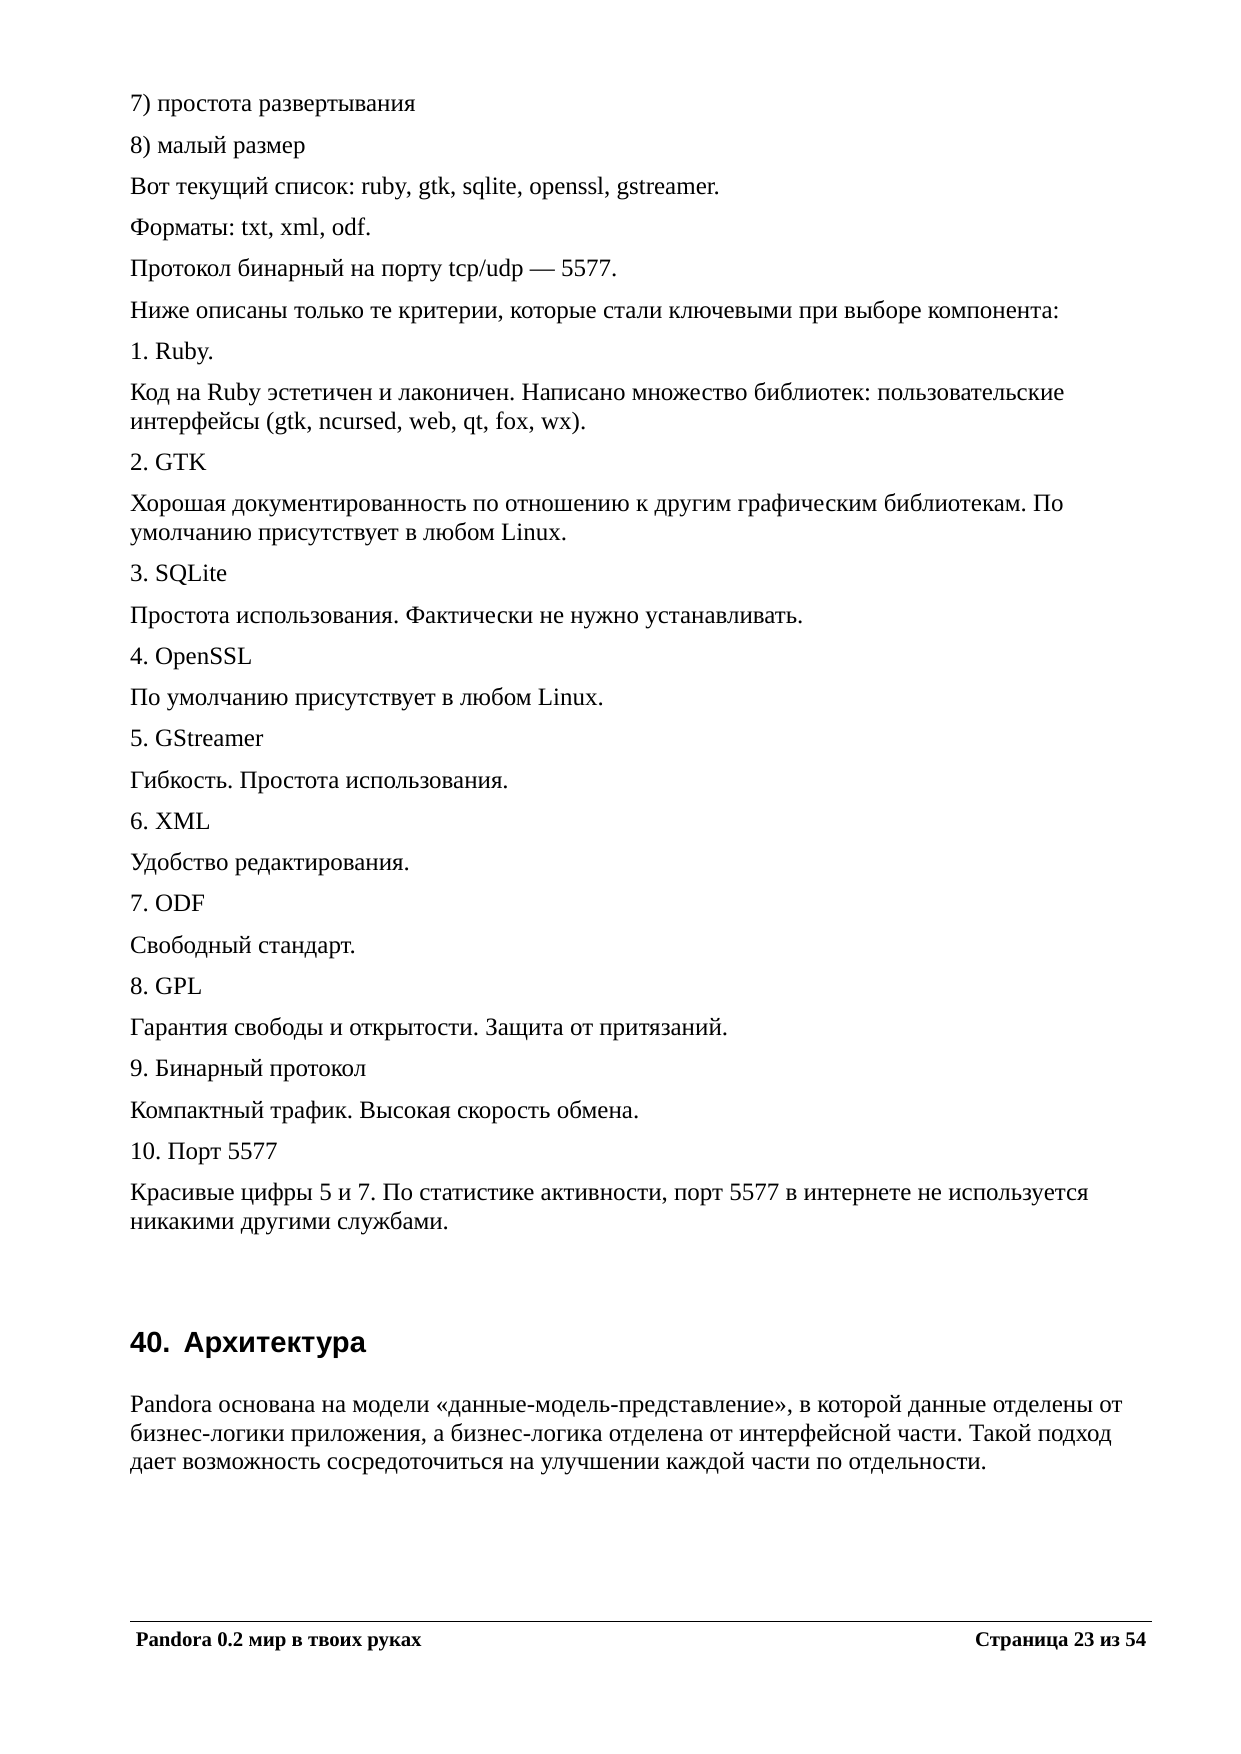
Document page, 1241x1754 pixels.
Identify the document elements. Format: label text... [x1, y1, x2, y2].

text Форматы: txt, xml, odf. [130, 212, 1152, 241]
text По умолчанию присутствует в любом Linux. [130, 682, 1152, 711]
text Pandora основана на модели «данные-модель-представление», в которой данные отделены от бизнес-логики приложения, а бизнес-логика отделена от интерфейсной части. Такой подход дает возможность сосредоточиться на улучшении каждой части по отдельности. [130, 1389, 1152, 1475]
text 4. OpenSSL [130, 641, 1152, 670]
text 10. Порт 5577 [130, 1136, 1152, 1165]
text Вот текущий список: ruby, gtk, sqlite, openssl, gstreamer. [130, 171, 1152, 200]
text Компактный трафик. Высокая скорость обмена. [130, 1095, 1152, 1123]
text 8) малый размер [130, 130, 1152, 158]
text 7. ODF [130, 888, 1152, 917]
subtitle Архитектура [130, 1325, 1152, 1359]
text Гибкость. Простота использования. [130, 765, 1152, 793]
text 9. Бинарный протокол [130, 1053, 1152, 1082]
text Свободный стандарт. [130, 930, 1152, 958]
text 6. XML [130, 806, 1152, 835]
text Гарантия свободы и открытости. Защита от притязаний. [130, 1012, 1152, 1041]
text Ниже описаны только те критерии, которые стали ключевыми при выборе компонента: [130, 295, 1152, 323]
text 1. Ruby. [130, 336, 1152, 365]
text Код на Ruby эстетичен и лаконичен. Написано множество библиотек: пользовательские интерфейсы (gtk, ncursed, web, qt, fox, wx). [130, 377, 1152, 435]
text Протокол бинарный на порту tcp/udp — 5577. [130, 253, 1152, 282]
text Хорошая документированность по отношению к другим графическим библиотекам. По умолчанию присутствует в любом Linux. [130, 488, 1152, 546]
text Простота использования. Фактически не нужно устанавливать. [130, 600, 1152, 628]
text 8. GPL [130, 971, 1152, 1000]
text 5. GStreamer [130, 723, 1152, 752]
text 7) простота развертывания [130, 88, 1152, 117]
text Удобство редактирования. [130, 847, 1152, 876]
text Красивые цифры 5 и 7. По статистике активности, порт 5577 в интернете не используется никакими другими службами. [130, 1177, 1152, 1235]
text 2. GTK [130, 447, 1152, 476]
text 3. SQLite [130, 558, 1152, 587]
